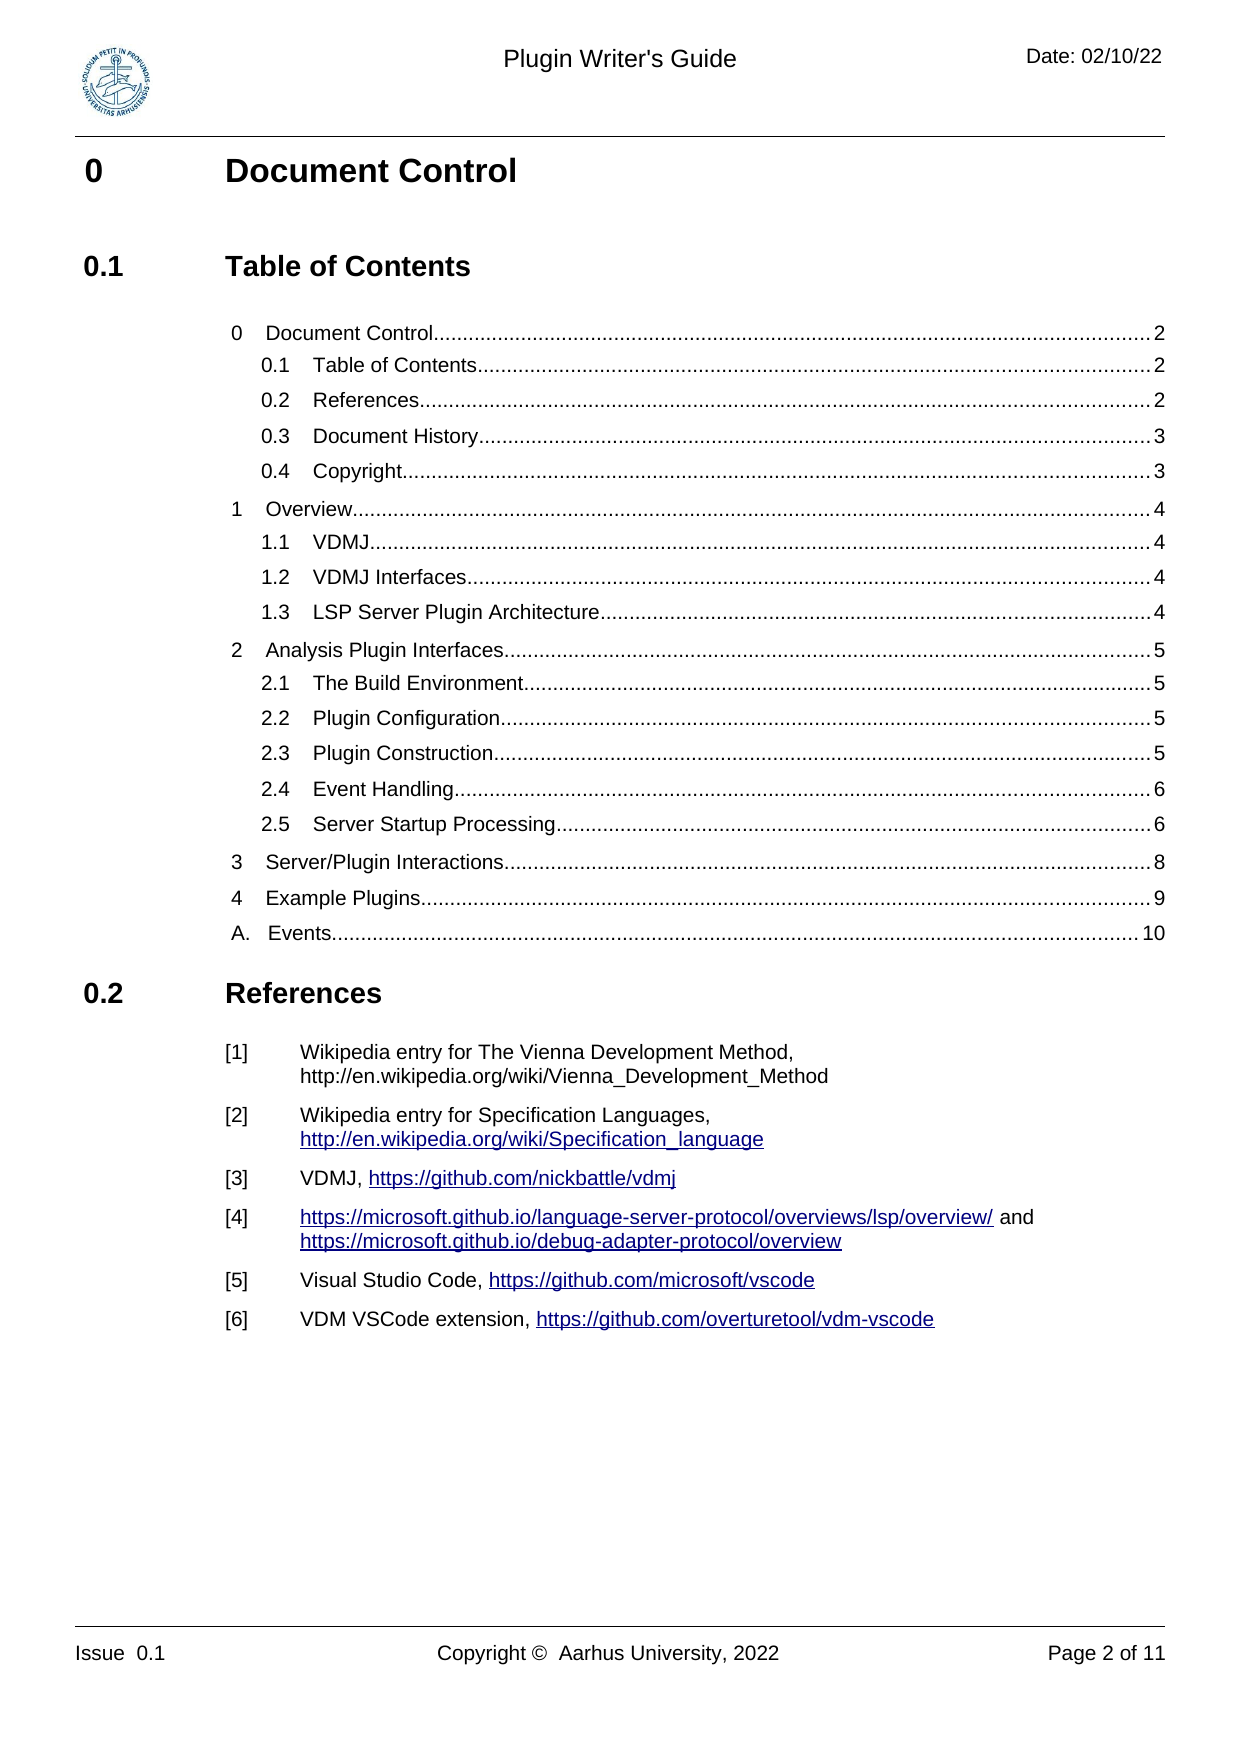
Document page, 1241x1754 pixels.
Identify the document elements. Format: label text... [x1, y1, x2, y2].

list Wikipedia entry for Specification Languages, http://en.wikipedia.org/wiki/Specification_language [225, 1103, 1165, 1151]
list Wikipedia entry for The Vienna Development Method, http://en.wikipedia.org/wiki/Vienna_Development_Method [225, 1040, 1165, 1088]
list https://microsoft.github.io/language-server-protocol/overviews/lsp/overview/ and https://microsoft.github.io/debug-adapter-protocol/overview [225, 1205, 1165, 1253]
text A. Events 10 [225, 921, 1165, 944]
list VDMJ, https://github.com/nickbattle/vdmj [225, 1166, 1165, 1190]
text 0.1 Table of Contents 2 [255, 354, 1165, 377]
text 1 Overview 4 [225, 498, 1165, 521]
list VDM VSCode extension, https://github.com/overturetool/vdm-vscode [225, 1307, 1165, 1331]
text 1.2 VDMJ Interfaces 4 [255, 566, 1165, 589]
text 2.4 Event Handling 6 [255, 777, 1165, 801]
text 3 Server/Plugin Interactions 8 [225, 851, 1165, 874]
text 1.1 VDMJ 4 [255, 530, 1165, 553]
subtitle Table of Contents [75, 250, 1165, 282]
text 0.2 References 2 [255, 389, 1165, 412]
text 2 Analysis Plugin Interfaces 5 [225, 639, 1165, 662]
subtitle References [75, 977, 1165, 1010]
text 2.3 Plugin Construction 5 [255, 742, 1165, 765]
text 2.5 Server Startup Processing 6 [255, 813, 1165, 836]
text 0 Document Control 2 [225, 321, 1165, 345]
text 4 Example Plugins 9 [225, 886, 1165, 909]
text 0.4 Copyright 3 [255, 460, 1165, 483]
text 0.3 Document History 3 [255, 424, 1165, 448]
list Visual Studio Code, https://github.com/microsoft/vscode [225, 1268, 1165, 1292]
text 1.3 LSP Server Plugin Architecture 4 [255, 601, 1165, 624]
subtitle Document Control [75, 152, 1165, 190]
picture [78, 44, 153, 120]
text 2.2 Plugin Configuration 5 [255, 707, 1165, 730]
text 2.1 The Build Environment 5 [255, 671, 1165, 694]
